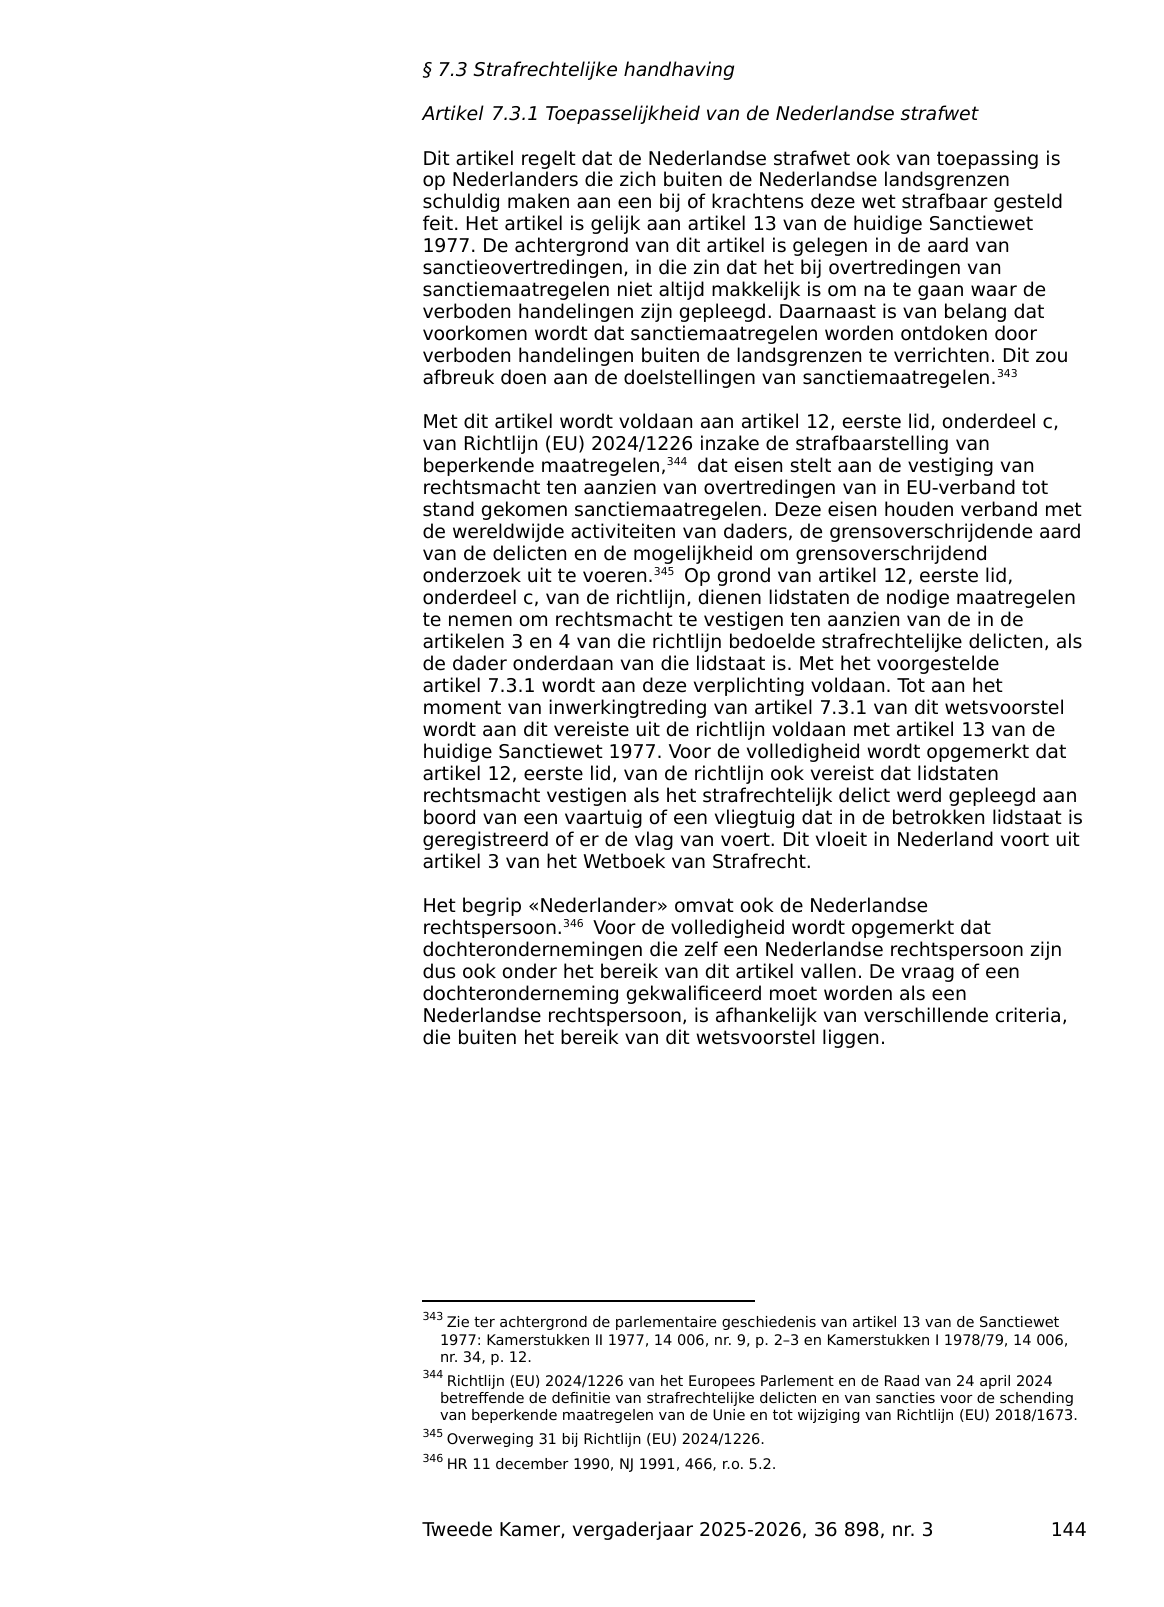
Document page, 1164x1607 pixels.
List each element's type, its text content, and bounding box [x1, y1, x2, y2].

text Met dit artikel wordt voldaan aan artikel 12, eerste lid, onderdeel c, van Richtlijn (EU) 2024/1226 inzake de strafbaarstelling van beperkende maatregelen, dat eisen stelt aan de vestiging van rechtsmacht ten aanzien van overtredingen van in EU-verband tot stand gekomen sanctiemaatregelen. Deze eisen houden verband met de wereldwijde activiteiten van daders, de grensoverschrijdende aard van de delicten en de mogelijkheid om grensoverschrijdend onderzoek uit te voeren. Op grond van artikel 12, eerste lid, onderdeel c, van de richtlijn, dienen lidstaten de nodige maatregelen te nemen om rechtsmacht te vestigen ten aanzien van de in de artikelen 3 en 4 van die richtlijn bedoelde strafrechtelijke delicten, als de dader onderdaan van die lidstaat is. Met het voorgestelde artikel 7.3.1 wordt aan deze verplichting voldaan. Tot aan het moment van inwerkingtreding van artikel 7.3.1 van dit wetsvoorstel wordt aan dit vereiste uit de richtlijn voldaan met artikel 13 van de huidige Sanctiewet 1977. Voor de volledigheid wordt opgemerkt dat artikel 12, eerste lid, van de richtlijn ook vereist dat lidstaten rechtsmacht vestigen als het strafrechtelijk delict werd gepleegd aan boord van een vaartuig of een vliegtuig dat in de betrokken lidstaat is geregistreerd of er de vlag van voert. Dit vloeit in Nederland voort uit artikel 3 van het Wetboek van Strafrecht. [422, 411, 1087, 873]
text Overweging 31 bij Richtlijn (EU) 2024/1226. [422, 1427, 1087, 1449]
subtitle Artikel 7.3.1 Toepasselijkheid van de Nederlandse strafwet [422, 103, 1087, 125]
text Het begrip «Nederlander» omvat ook de Nederlandse rechtspersoon. Voor de volledigheid wordt opgemerkt dat dochterondernemingen die zelf een Nederlandse rechtspersoon zijn dus ook onder het bereik van dit artikel vallen. De vraag of een dochteronderneming gekwalificeerd moet worden als een Nederlandse rechtspersoon, is afhankelijk van verschillende criteria, die buiten het bereik van dit wetsvoorstel liggen. [422, 895, 1087, 1049]
text Zie ter achtergrond de parlementaire geschiedenis van artikel 13 van de Sanctiewet 1977: Kamerstukken II 1977, 14 006, nr. 9, p. 2–3 en Kamerstukken I 1978/79, 14 006, nr. 34, p. 12. [422, 1310, 1087, 1366]
text HR 11 december 1990, NJ 1991, 466, r.o. 5.2. [422, 1452, 1087, 1474]
subtitle § 7.3 Strafrechtelijke handhaving [422, 59, 1087, 81]
text Richtlijn (EU) 2024/1226 van het Europees Parlement en de Raad van 24 april 2024 betreffende de definitie van strafrechtelijke delicten en van sancties voor de schending van beperkende maatregelen van de Unie en tot wijziging van Richtlijn (EU) 2018/1673. [422, 1368, 1087, 1424]
text Dit artikel regelt dat de Nederlandse strafwet ook van toepassing is op Nederlanders die zich buiten de Nederlandse landsgrenzen schuldig maken aan een bij of krachtens deze wet strafbaar gesteld feit. Het artikel is gelijk aan artikel 13 van de huidige Sanctiewet 1977. De achtergrond van dit artikel is gelegen in de aard van sanctieovertredingen, in die zin dat het bij overtredingen van sanctiemaatregelen niet altijd makkelijk is om na te gaan waar de verboden handelingen zijn gepleegd. Daarnaast is van belang dat voorkomen wordt dat sanctiemaatregelen worden ontdoken door verboden handelingen buiten de landsgrenzen te verrichten. Dit zou afbreuk doen aan de doelstellingen van sanctiemaatregelen. [422, 147, 1087, 389]
